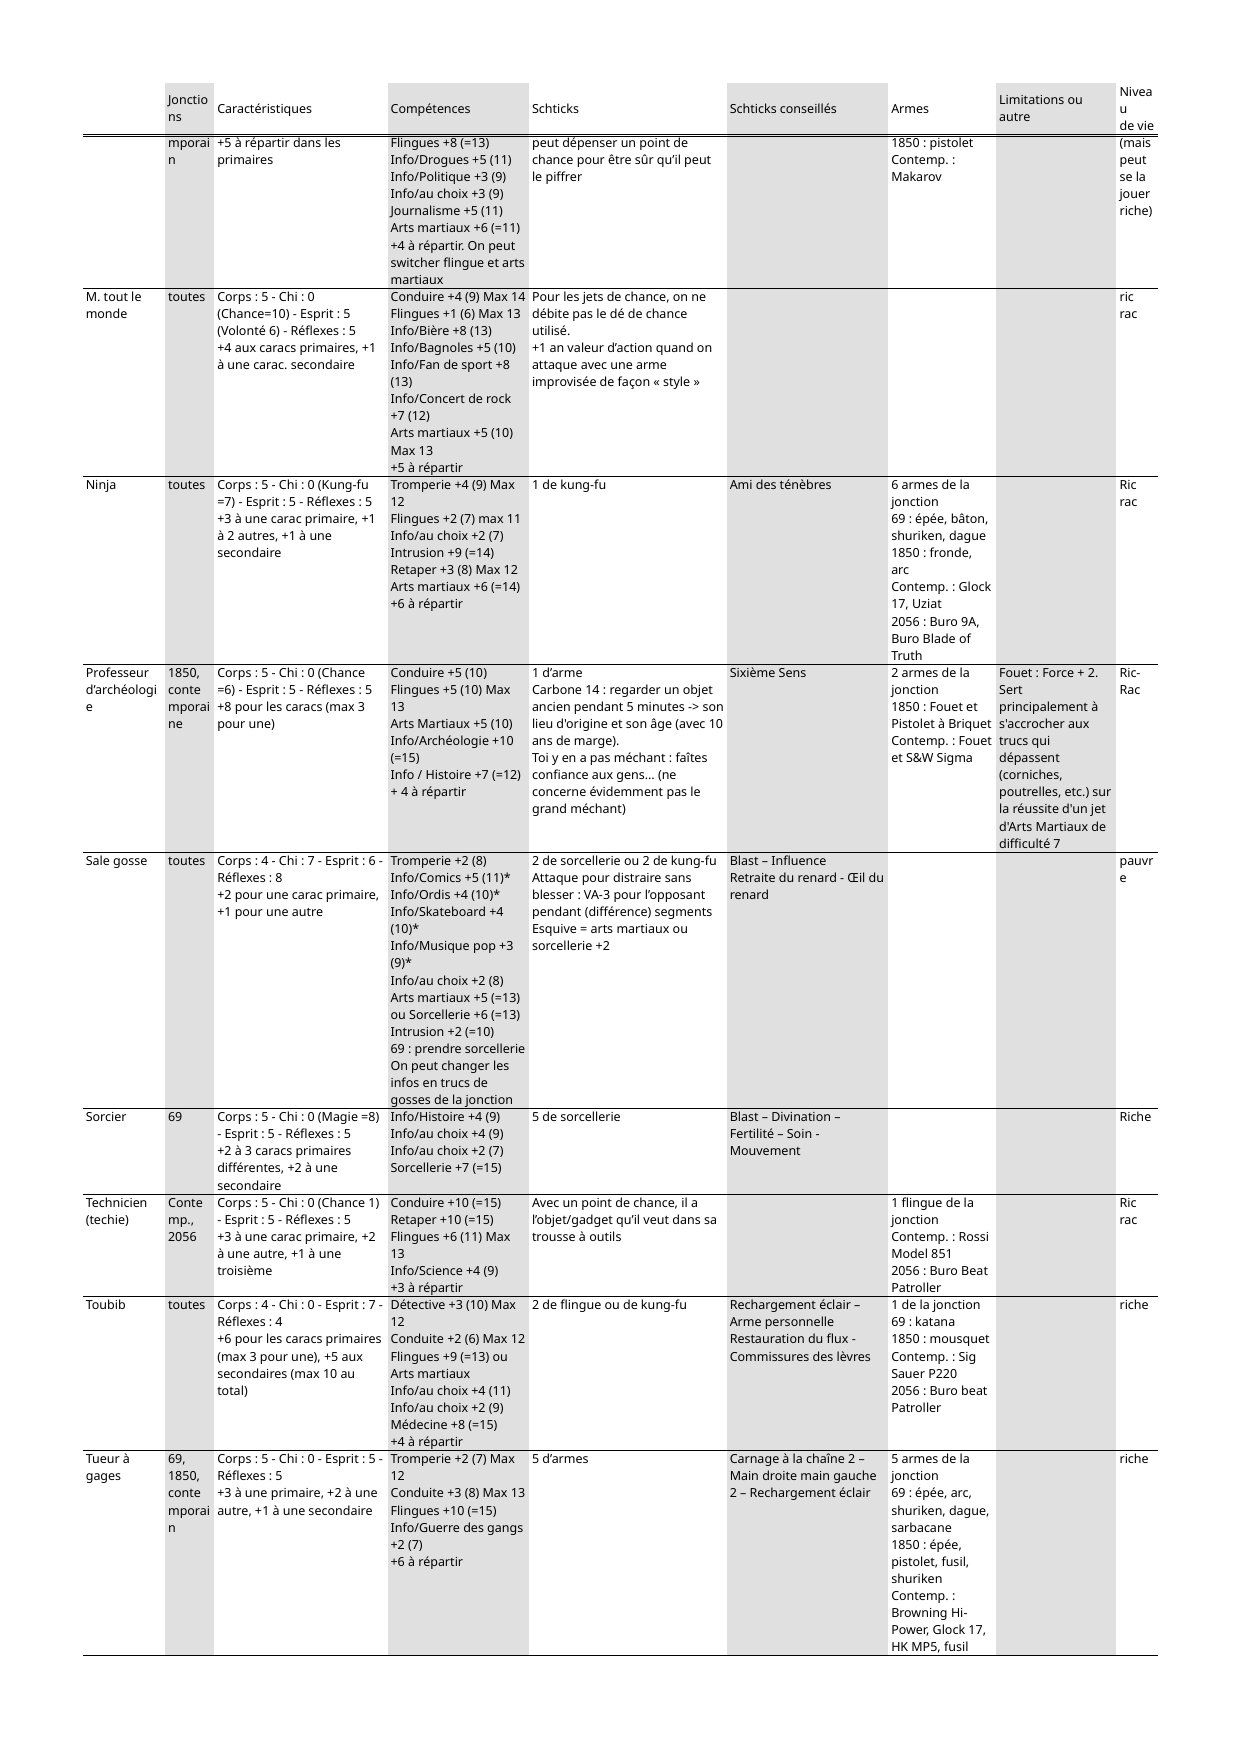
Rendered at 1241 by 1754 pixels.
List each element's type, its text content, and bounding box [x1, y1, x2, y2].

table_cell [888, 289, 996, 476]
table_cell 2 armes de la jonction 1850 : Fouet et Pistolet à Briquet Contemp. : Fouet et S&W Sigma [888, 665, 996, 852]
table_cell [727, 1195, 888, 1296]
table_cell Ric rac [1116, 477, 1157, 664]
table_cell Blast – Influence Retraite du renard - Œil du renard [727, 853, 888, 1108]
table_cell pauvre [1116, 853, 1157, 1108]
table_cell 5 armes de la jonction 69 : épée, arc, shuriken, dague, sarbacane 1850 : épée, pistolet, fusil, shuriken Contemp. : Browning Hi-Power, Glock 17, HK MP5, fusil [888, 1451, 996, 1655]
table_cell Conduire +10 (=15) Retaper +10 (=15) Flingues +6 (11) Max 13 Info/Science +4 (9) +3 à répartir [388, 1195, 529, 1296]
table_cell [83, 137, 165, 288]
table_cell 6 armes de la jonction 69 : épée, bâton, shuriken, dague 1850 : fronde, arc Contemp. : Glock 17, Uziat 2056 : Buro 9A, Buro Blade of Truth [888, 477, 996, 664]
table_cell Tromperie +2 (7) Max 12 Conduite +3 (8) Max 13 Flingues +10 (=15) Info/Guerre des gangs +2 (7) +6 à répartir [388, 1451, 529, 1655]
table_cell Carnage à la chaîne 2 – Main droite main gauche 2 – Rechargement éclair [727, 1451, 888, 1655]
table_cell Info/Histoire +4 (9) Info/au choix +4 (9) Info/au choix +2 (7) Sorcellerie +7 (=15) [388, 1109, 529, 1194]
table_cell Ami des ténèbres [727, 477, 888, 664]
table_cell Technicien (techie) [83, 1195, 165, 1296]
table_cell 1 de kung-fu [529, 477, 727, 664]
table_cell Corps : 4 - Chi : 7 - Esprit : 6 - Réflexes : 8 +2 pour une carac primaire, +1 pour une autre [214, 853, 387, 1108]
table_cell [996, 853, 1116, 1108]
table_header Schticks conseillés [727, 83, 888, 134]
table_cell Corps : 5 - Chi : 0 (Magie =8) - Esprit : 5 - Réflexes : 5 +2 à 3 caracs primaires différentes, +2 à une secondaire [214, 1109, 387, 1194]
table_cell Sixième Sens [727, 665, 888, 852]
table_cell Pour les jets de chance, on ne débite pas le dé de chance utilisé. +1 an valeur d’action quand on attaque avec une arme improvisée de façon « style » [529, 289, 727, 476]
table_cell ric rac [1116, 289, 1157, 476]
table_cell Corps : 5 - Chi : 0 - Esprit : 5 - Réflexes : 5 +3 à une primaire, +2 à une autre, +1 à une secondaire [214, 1451, 387, 1655]
table_cell [727, 137, 888, 288]
table_cell Conduire +4 (9) Max 14 Flingues +1 (6) Max 13 Info/Bière +8 (13) Info/Bagnoles +5 (10) Info/Fan de sport +8 (13) Info/Concert de rock +7 (12) Arts martiaux +5 (10) Max 13 +5 à répartir [388, 289, 529, 476]
table_cell Tromperie +4 (9) Max 12 Flingues +2 (7) max 11 Info/au choix +2 (7) Intrusion +9 (=14) Retaper +3 (8) Max 12 Arts martiaux +6 (=14) +6 à répartir [388, 477, 529, 664]
table_header Schticks [529, 83, 727, 134]
table_cell [888, 1109, 996, 1194]
table_cell 5 d’armes [529, 1451, 727, 1655]
table_cell Détective +3 (10) Max 12 Conduite +2 (6) Max 12 Flingues +9 (=13) ou Arts martiaux Info/au choix +4 (11) Info/au choix +2 (9) Médecine +8 (=15) +4 à répartir [388, 1297, 529, 1450]
table_cell Corps : 4 - Chi : 0 - Esprit : 7 - Réflexes : 4 +6 pour les caracs primaires (max 3 pour une), +5 aux secondaires (max 10 au total) [214, 1297, 387, 1450]
table_cell Corps : 5 - Chi : 0 (Chance 1) - Esprit : 5 - Réflexes : 5 +3 à une carac primaire, +2 à une autre, +1 à une troisième [214, 1195, 387, 1296]
table_cell 69 [165, 1109, 214, 1194]
table_cell toutes [165, 1297, 214, 1450]
table_cell Tueur à gages [83, 1451, 165, 1655]
table_cell [996, 1451, 1116, 1655]
table_cell Rechargement éclair – Arme personnelle Restauration du flux - Commissures des lèvres [727, 1297, 888, 1450]
table_cell riche [1116, 1297, 1157, 1450]
table_cell Conduire +5 (10) Flingues +5 (10) Max 13 Arts Martiaux +5 (10) Info/Archéologie +10 (=15) Info / Histoire +7 (=12) + 4 à répartir [388, 665, 529, 852]
table_cell peut dépenser un point de chance pour être sûr qu’il peut le piffrer [529, 137, 727, 288]
table_cell Blast – Divination – Fertilité – Soin - Mouvement [727, 1109, 888, 1194]
table_cell M. tout le monde [83, 289, 165, 476]
table_cell Ric rac [1116, 1195, 1157, 1296]
table_cell toutes [165, 289, 214, 476]
table_cell Avec un point de chance, il a l’objet/gadget qu’il veut dans sa trousse à outils [529, 1195, 727, 1296]
table_cell toutes [165, 477, 214, 664]
table_header Niveau de vie [1116, 83, 1157, 134]
table_cell Toubib [83, 1297, 165, 1450]
table_cell [996, 1109, 1116, 1194]
table_cell Corps : 5 - Chi : 0 (Chance =6) - Esprit : 5 - Réflexes : 5 +8 pour les caracs (max 3 pour une) [214, 665, 387, 852]
table_cell [996, 289, 1116, 476]
table_cell Riche [1116, 1109, 1157, 1194]
table_header Limitations ou autre [996, 83, 1116, 134]
table_cell 1 flingue de la jonction Contemp. : Rossi Model 851 2056 : Buro Beat Patroller [888, 1195, 996, 1296]
table_cell Contemp., 2056 [165, 1195, 214, 1296]
table_cell [996, 137, 1116, 288]
table_cell 2 de flingue ou de kung-fu [529, 1297, 727, 1450]
table_cell riche [1116, 1451, 1157, 1655]
table_header Compétences [388, 83, 529, 134]
table_cell Tromperie +2 (8) Info/Comics +5 (11)* Info/Ordis +4 (10)* Info/Skateboard +4 (10)* Info/Musique pop +3 (9)* Info/au choix +2 (8) Arts martiaux +5 (=13) ou Sorcellerie +6 (=13) Intrusion +2 (=10) 69 : prendre sorcellerie On peut changer les infos en trucs de gosses de la jonction [388, 853, 529, 1108]
table_cell Professeur d’archéologie [83, 665, 165, 852]
table_cell +5 à répartir dans les primaires [214, 137, 387, 288]
table_cell Flingues +8 (=13) Info/Drogues +5 (11) Info/Politique +3 (9) Info/au choix +3 (9) Journalisme +5 (11) Arts martiaux +6 (=11) +4 à répartir. On peut switcher flingue et arts martiaux [388, 137, 529, 288]
table_cell 2 de sorcellerie ou 2 de kung-fu Attaque pour distraire sans blesser : VA-3 pour l’opposant pendant (différence) segments Esquive = arts martiaux ou sorcellerie +2 [529, 853, 727, 1108]
table_header Jonctions [165, 83, 214, 134]
table_cell Corps : 5 - Chi : 0 (Kung-fu =7) - Esprit : 5 - Réflexes : 5 +3 à une carac primaire, +1 à 2 autres, +1 à une secondaire [214, 477, 387, 664]
table_cell Sorcier [83, 1109, 165, 1194]
table_cell toutes [165, 853, 214, 1108]
table_cell 5 de sorcellerie [529, 1109, 727, 1194]
table_header Armes [888, 83, 996, 134]
table_cell Ninja [83, 477, 165, 664]
table_cell (mais peut se la jouer riche) [1116, 137, 1157, 288]
table_header Caractéristiques [214, 83, 387, 134]
table_cell Ric-Rac [1116, 665, 1157, 852]
table_cell [996, 1297, 1116, 1450]
table_cell Corps : 5 - Chi : 0 (Chance=10) - Esprit : 5 (Volonté 6) - Réflexes : 5 +4 aux caracs primaires, +1 à une carac. secondaire [214, 289, 387, 476]
table_cell [996, 477, 1116, 664]
table_cell [888, 853, 996, 1108]
table_cell [727, 289, 888, 476]
table_header [83, 83, 165, 134]
table_cell Fouet : Force + 2. Sert principalement à s'accrocher aux trucs qui dépassent (corniches, poutrelles, etc.) sur la réussite d'un jet d'Arts Martiaux de difficulté 7 [996, 665, 1116, 852]
table_cell [996, 1195, 1116, 1296]
table_cell 1 de la jonction 69 : katana 1850 : mousquet Contemp. : Sig Sauer P220 2056 : Buro beat Patroller [888, 1297, 996, 1450]
table_cell 1850 : pistolet Contemp. : Makarov [888, 137, 996, 288]
table_cell Sale gosse [83, 853, 165, 1108]
table_cell 1 d’arme Carbone 14 : regarder un objet ancien pendant 5 minutes -> son lieu d'origine et son âge (avec 10 ans de marge). Toi y en a pas méchant : faîtes confiance aux gens… (ne concerne évidemment pas le grand méchant) [529, 665, 727, 852]
table_cell 69, 1850, contemporain [165, 1451, 214, 1655]
table_cell 1850, contemporaine [165, 665, 214, 852]
table_cell mporain [165, 137, 214, 288]
